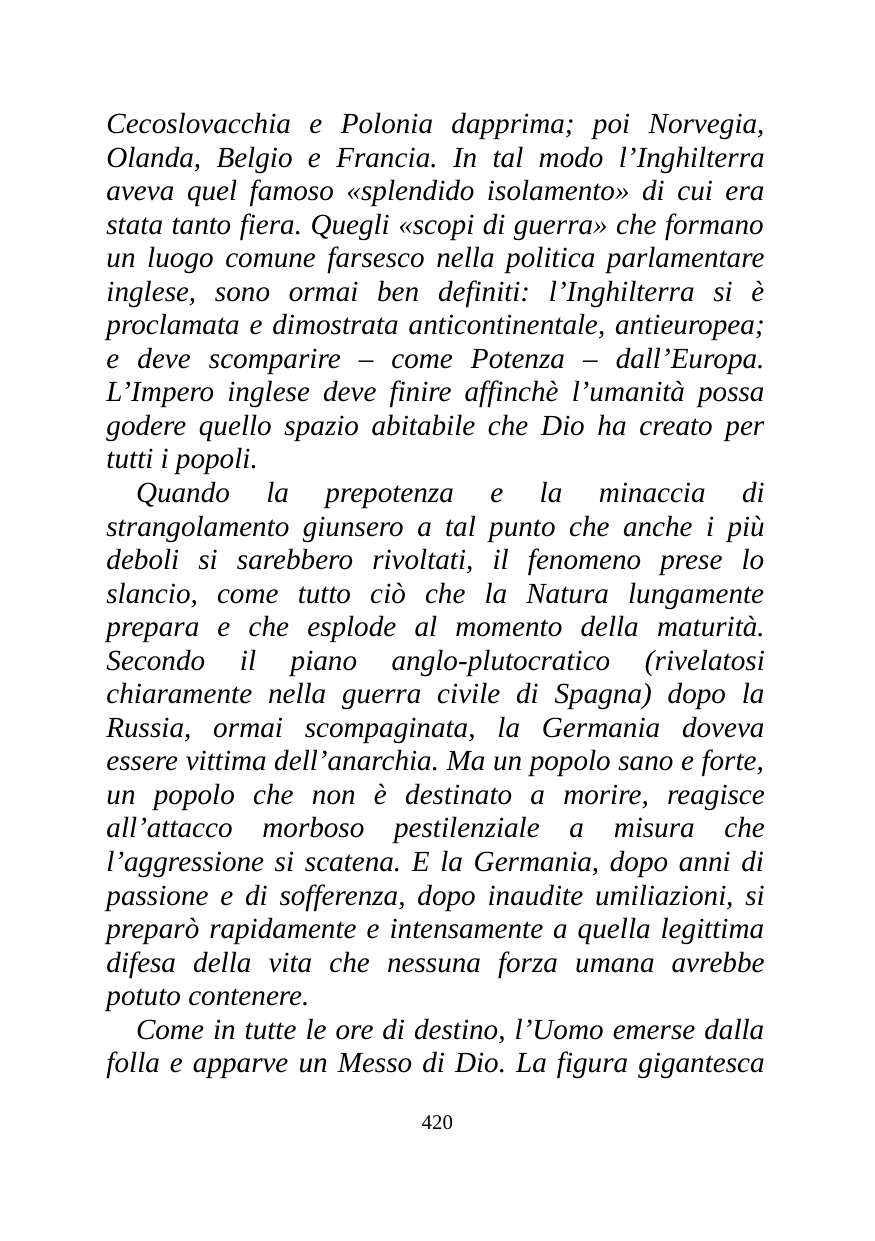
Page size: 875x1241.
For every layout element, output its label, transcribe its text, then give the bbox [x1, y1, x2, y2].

text Quando la prepotenza e la minaccia di strangolamento giunsero a tal punto che anche i più deboli si sarebbero rivoltati, il fenomeno prese lo slancio, come tutto ciò che la Natura lungamente prepara e che esplode al momento della maturità. Secondo il piano anglo-plutocratico (rivelatosi chiaramente nella guerra civile di Spagna) dopo la Russia, ormai scompaginata, la Germania doveva essere vittima dell’anarchia. Ma un popolo sano e forte, un popolo che non è destinato a morire, reagisce all’attacco morboso pestilenziale a misura che l’aggressione si scatena. E la Germania, dopo anni di passione e di sofferenza, dopo inaudite umiliazioni, si preparò rapidamente e intensamente a quella legittima difesa della vita che nessuna forza umana avrebbe potuto contenere. [106, 475, 768, 1012]
text Come in tutte le ore di destino, l’Uomo emerse dalla folla e apparve un Messo di Dio. La figura gigantesca [106, 1012, 768, 1079]
text Cecoslovacchia e Polonia dapprima; poi Norvegia, Olanda, Belgio e Francia. In tal modo l’Inghilterra aveva quel famoso «splendido isolamento» di cui era stata tanto fiera. Quegli «scopi di guerra» che formano un luogo comune farsesco nella politica parlamentare inglese, sono ormai ben definiti: l’Inghilterra si è proclamata e dimostrata anticontinentale, antieuropea; e deve scomparire – come Potenza – dall’Europa. L’Impero inglese deve finire affinchè l’umanità possa godere quello spazio abitabile che Dio ha creato per tutti i popoli. [106, 106, 768, 475]
